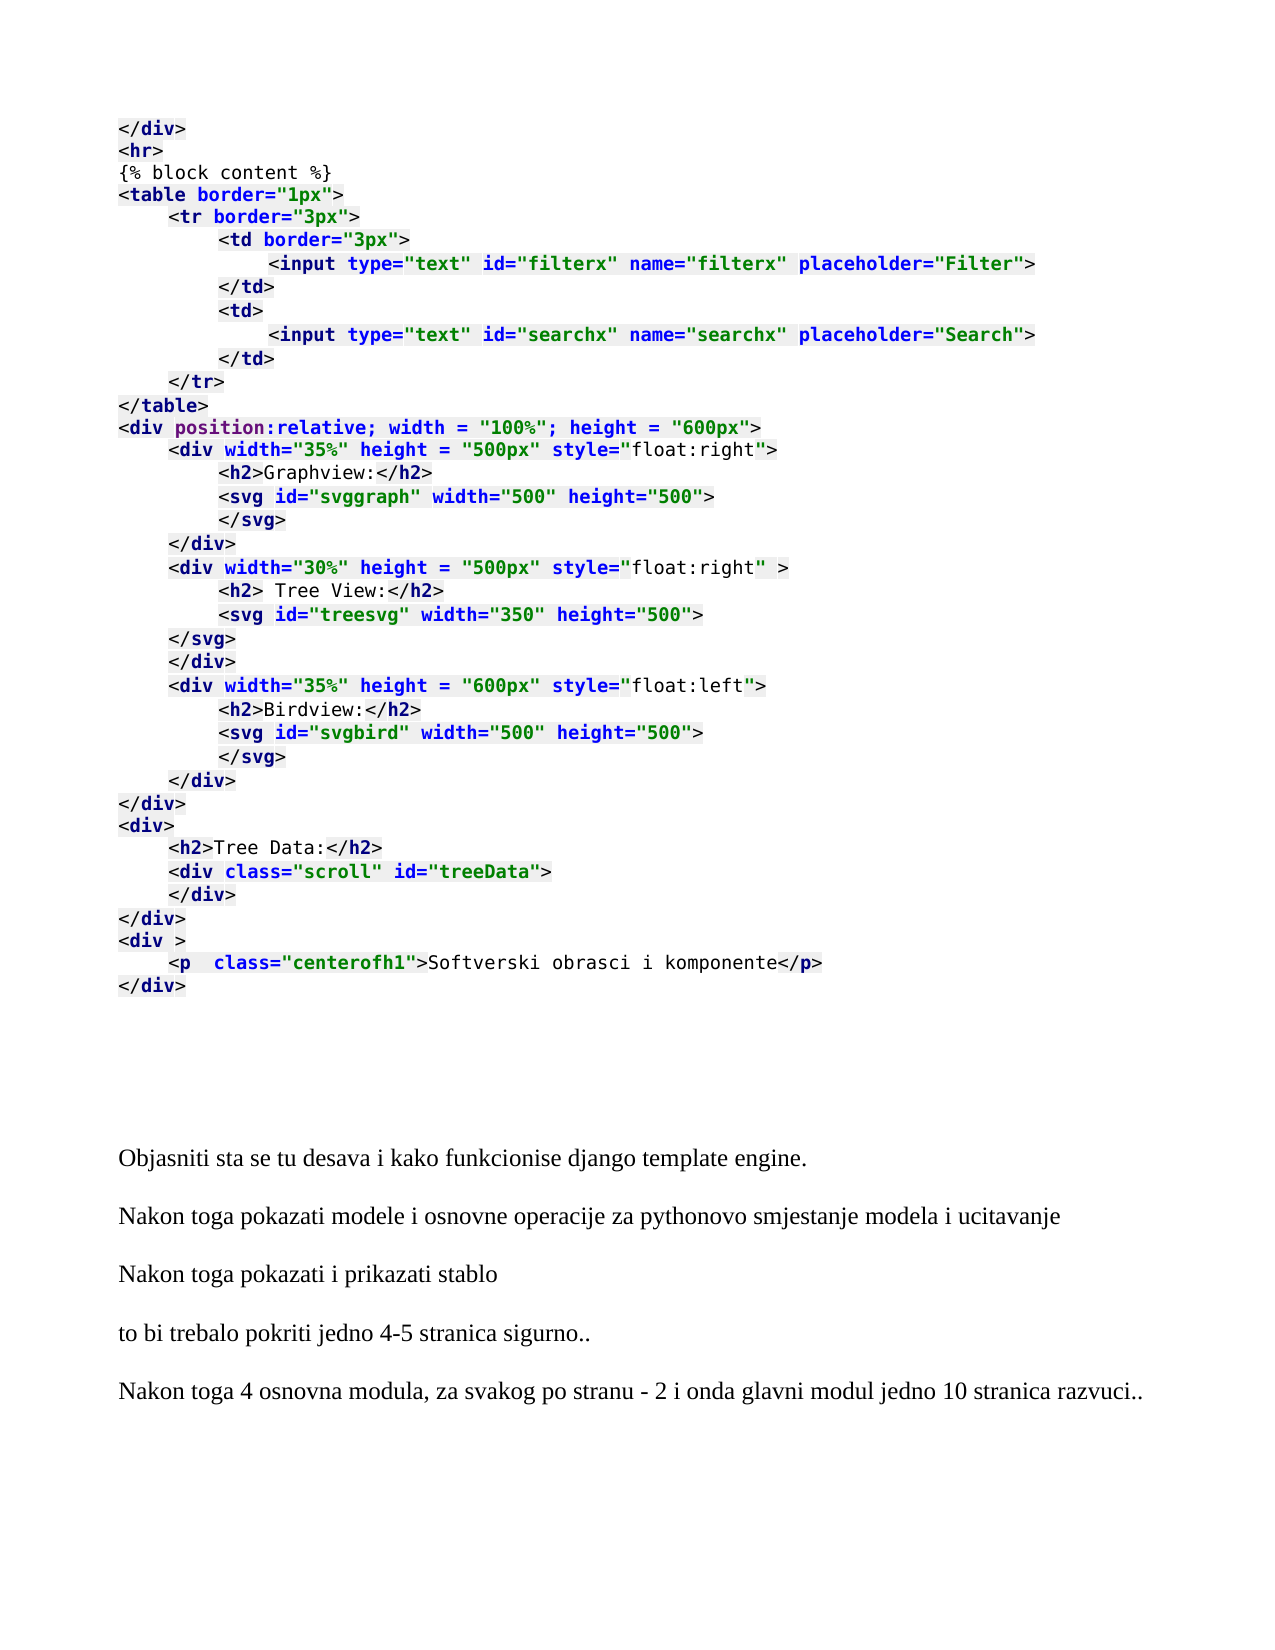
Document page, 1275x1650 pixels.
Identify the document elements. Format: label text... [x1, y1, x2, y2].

text Nakon toga pokazati modele i osnovne operacije za pythonovo smjestanje modela i ucitavanje [118, 1201, 1157, 1230]
text <td border="3px"> [118, 229, 1157, 253]
text <div width="30%" height = "500px" style="float:right" > [118, 557, 1157, 580]
text <div width="35%" height = "500px" style="float:right"> [118, 438, 1157, 462]
text <table border="1px"> [118, 184, 1157, 206]
text <h2> Tree View:</h2> [118, 580, 1157, 604]
text </svg> [118, 746, 1157, 769]
text </div> [118, 793, 1157, 815]
text to bi trebalo pokriti jedno 4-5 stranica sigurno.. [118, 1318, 1157, 1347]
text <p class="centerofh1">Softverski obrasci i komponente</p> [118, 952, 1157, 975]
text {% block content %} [118, 162, 1157, 184]
text </div> [118, 533, 1157, 557]
text </div> [118, 118, 1157, 140]
text <div> [118, 815, 1157, 837]
text </div> [118, 769, 1157, 793]
text Objasniti sta se tu desava i kako funkcionise django template engine. [118, 1143, 1157, 1172]
text </div> [118, 651, 1157, 675]
text <div > [118, 930, 1157, 952]
text <svg id="treesvg" width="350" height="500"> [118, 604, 1157, 628]
text </div> [118, 908, 1157, 930]
text </svg> [118, 509, 1157, 533]
text Nakon toga pokazati i prikazati stablo [118, 1259, 1157, 1288]
text <div class="scroll" id="treeData"> [118, 861, 1157, 884]
text Nakon toga 4 osnovna modula, za svakog po stranu - 2 i onda glavni modul jedno 10 stranica razvuci.. [118, 1376, 1157, 1405]
text <svg id="svgbird" width="500" height="500"> [118, 722, 1157, 746]
text </td> [118, 347, 1157, 371]
text <svg id="svggraph" width="500" height="500"> [118, 486, 1157, 509]
text <hr> [118, 140, 1157, 162]
text <h2>Birdview:</h2> [118, 699, 1157, 722]
text </tr> [118, 371, 1157, 395]
text <tr border="3px"> [118, 206, 1157, 229]
text <input type="text" id="filterx" name="filterx" placeholder="Filter"> [118, 253, 1157, 277]
text </div> [118, 884, 1157, 908]
text <h2>Tree Data:</h2> [118, 837, 1157, 861]
text <td> [118, 300, 1157, 324]
text </table> [118, 395, 1157, 417]
text </svg> [118, 628, 1157, 651]
text </div> [118, 975, 1157, 997]
text <h2>Graphview:</h2> [118, 462, 1157, 486]
text </td> [118, 277, 1157, 300]
text <div position:relative; width = "100%"; height = "600px"> [118, 417, 1157, 438]
text <div width="35%" height = "600px" style="float:left"> [118, 675, 1157, 699]
text <input type="text" id="searchx" name="searchx" placeholder="Search"> [118, 324, 1157, 347]
